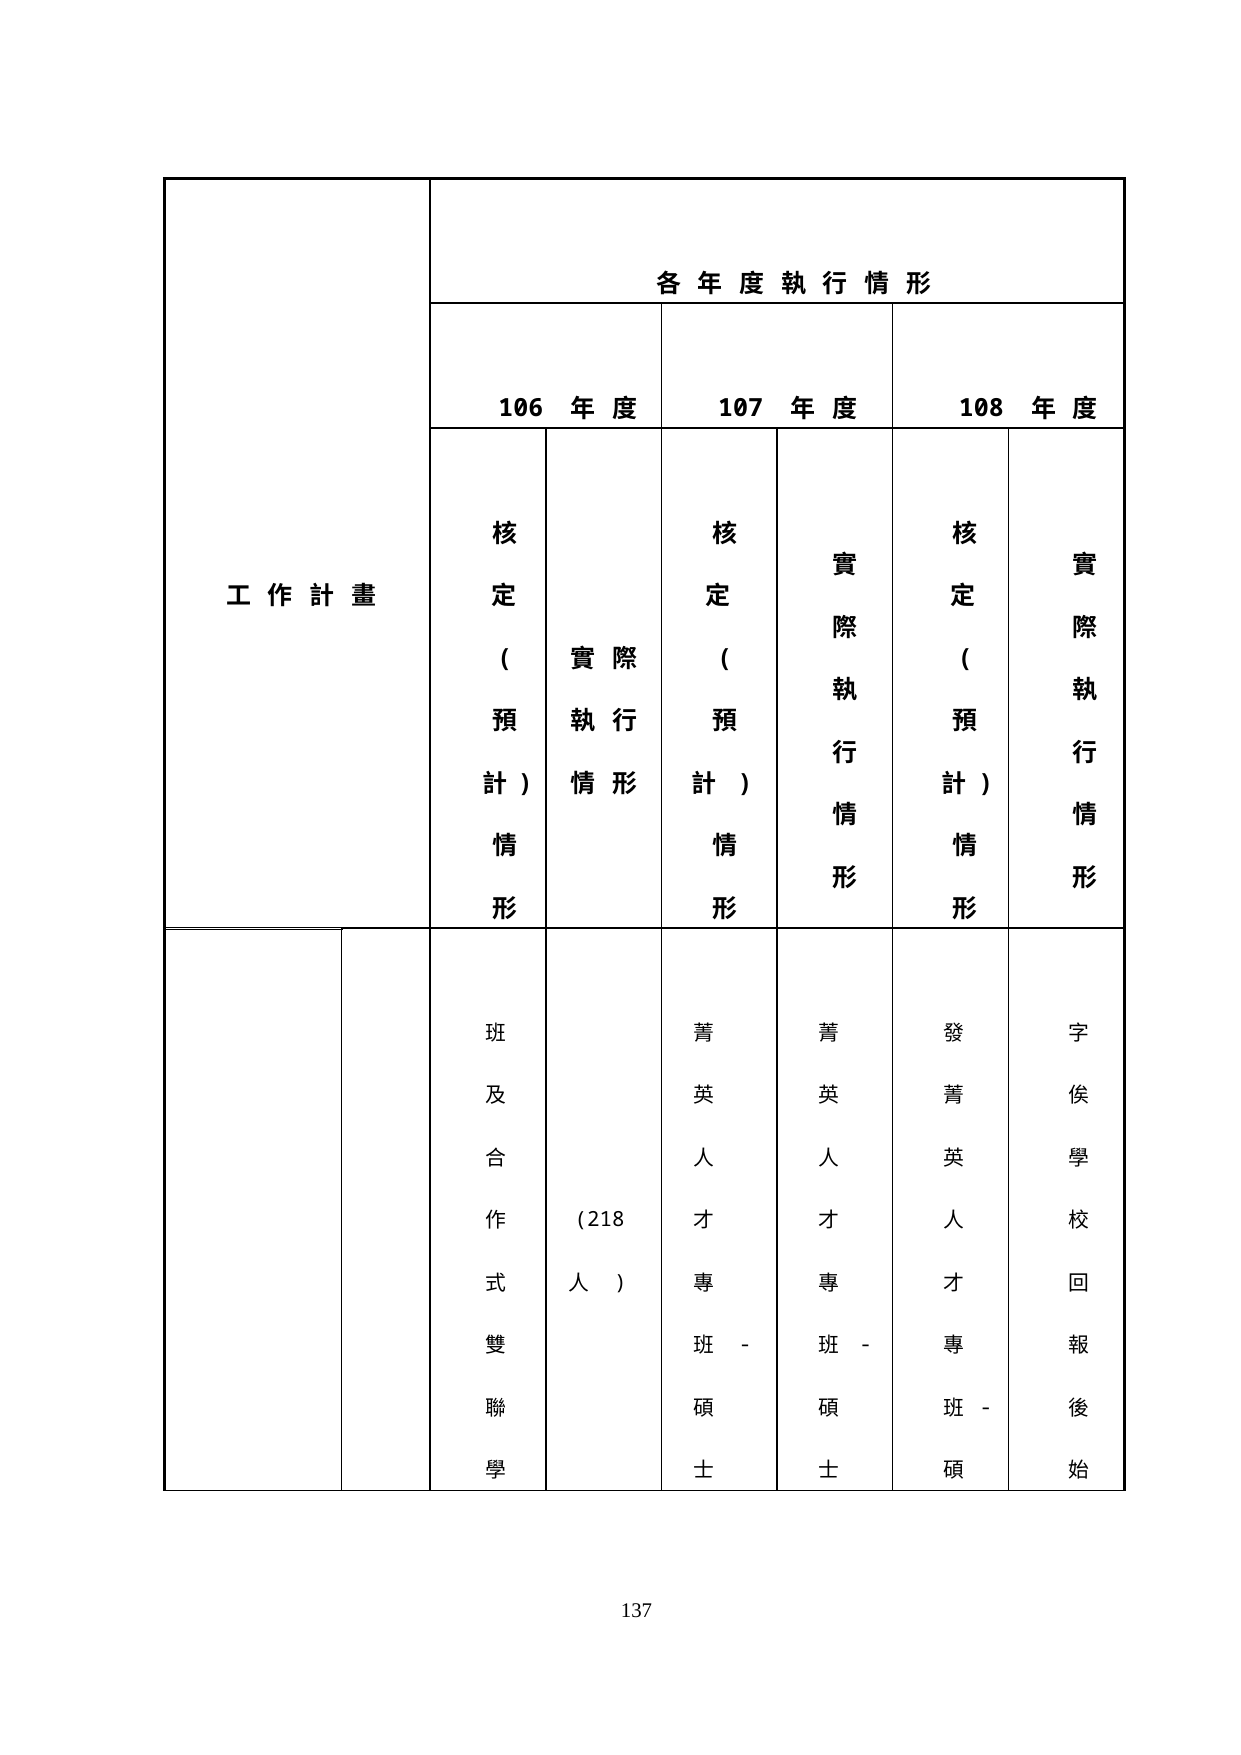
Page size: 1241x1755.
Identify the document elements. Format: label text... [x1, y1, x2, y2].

table_cell 實際執行情形 [1009, 429, 1123, 927]
table_cell 發菁英人才專班-碩 [893, 929, 1008, 1490]
table_cell 實際執行情形 [547, 429, 661, 927]
table_header 工作計畫 [166, 180, 429, 927]
table_cell 核定(預計)情形 [662, 429, 776, 927]
table_cell 108年度 [893, 304, 1123, 427]
table_cell 菁英人才專班-碩士 [778, 929, 892, 1490]
table_cell 班及合作式雙聯學 [431, 929, 545, 1490]
table_cell 核定(預計)情形 [431, 429, 545, 927]
table_cell 實際執行情形 [778, 429, 892, 927]
table_cell 核定(預計)情形 [893, 429, 1008, 927]
table_cell [342, 929, 429, 1490]
table_header 各年度執行情形 [431, 180, 1123, 302]
table_cell 字俟學校回報後始 [1009, 929, 1123, 1490]
table_cell 106年度 [431, 304, 661, 427]
table_cell 菁英人才專班-碩士 [662, 929, 776, 1490]
table_cell (218人) [547, 929, 661, 1490]
table_cell [166, 930, 341, 1490]
table_cell 107年度 [662, 304, 892, 427]
